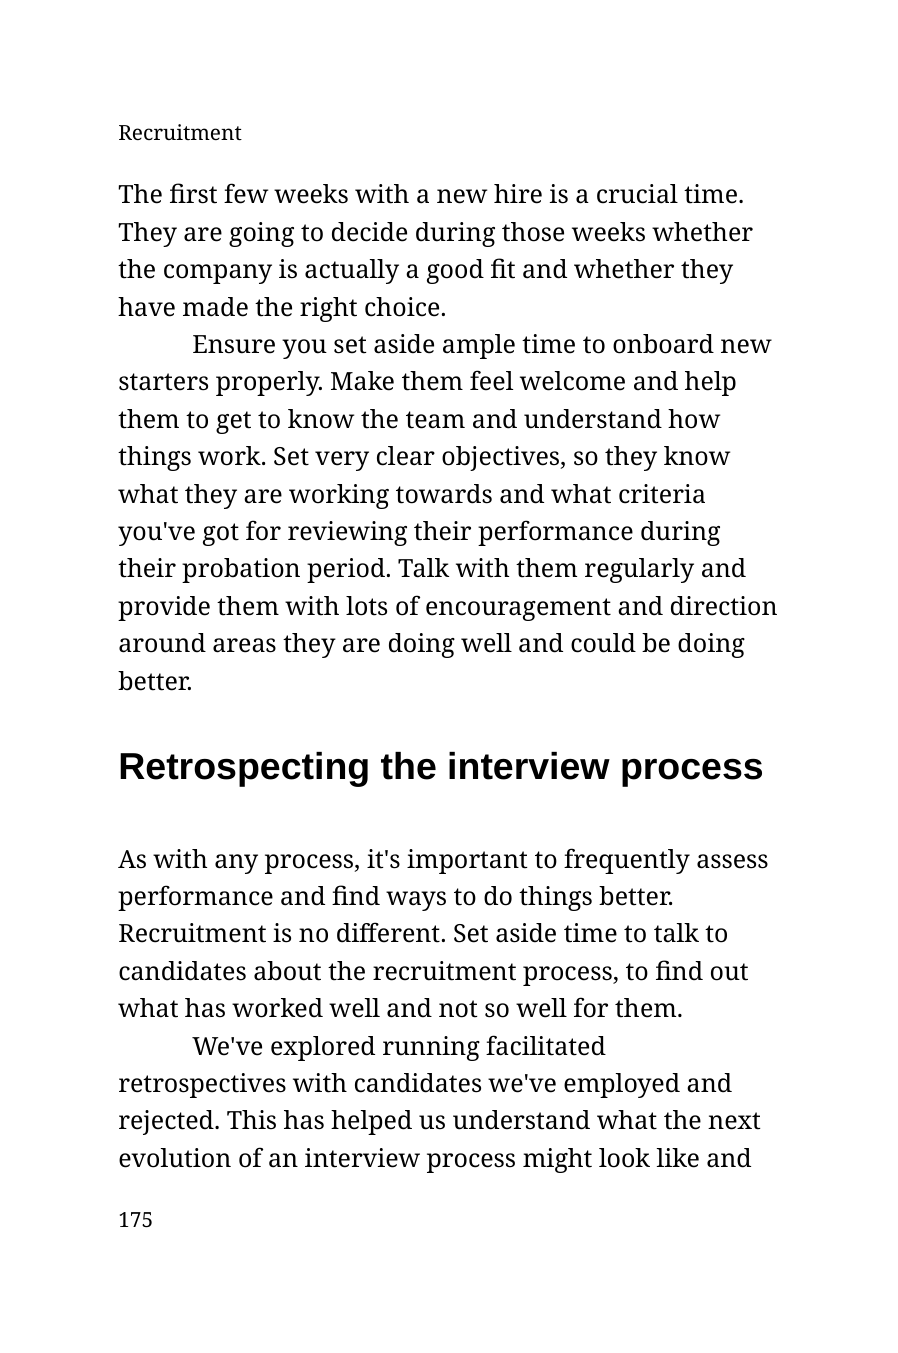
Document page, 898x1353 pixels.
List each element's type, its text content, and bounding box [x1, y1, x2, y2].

text As with any process, it's important to frequently assess performance and find ways to do things better. Recruitment is no different. Set aside time to talk to candidates about the recruitment process, to find out what has worked well and not so well for them. [118, 841, 779, 1025]
subtitle Retrospecting the interview process [118, 744, 779, 787]
text The first few weeks with a new hire is a crucial time. They are going to decide during those weeks whether the company is actually a good fit and whether they have made the right choice. [118, 177, 779, 323]
text We've explored running facilitated retrospectives with candidates we've employed and rejected. This has helped us understand what the next evolution of an interview process might look like and [118, 1028, 779, 1174]
text Ensure you set aside ample time to onboard new starters properly. Make them feel welcome and help them to get to know the team and understand how things work. Set very clear objectives, so they know what they are working towards and what criteria you've got for reviewing their performance during their probation period. Talk with them regularly and provide them with lots of encouragement and direction around areas they are doing well and could be doing better. [118, 327, 779, 697]
